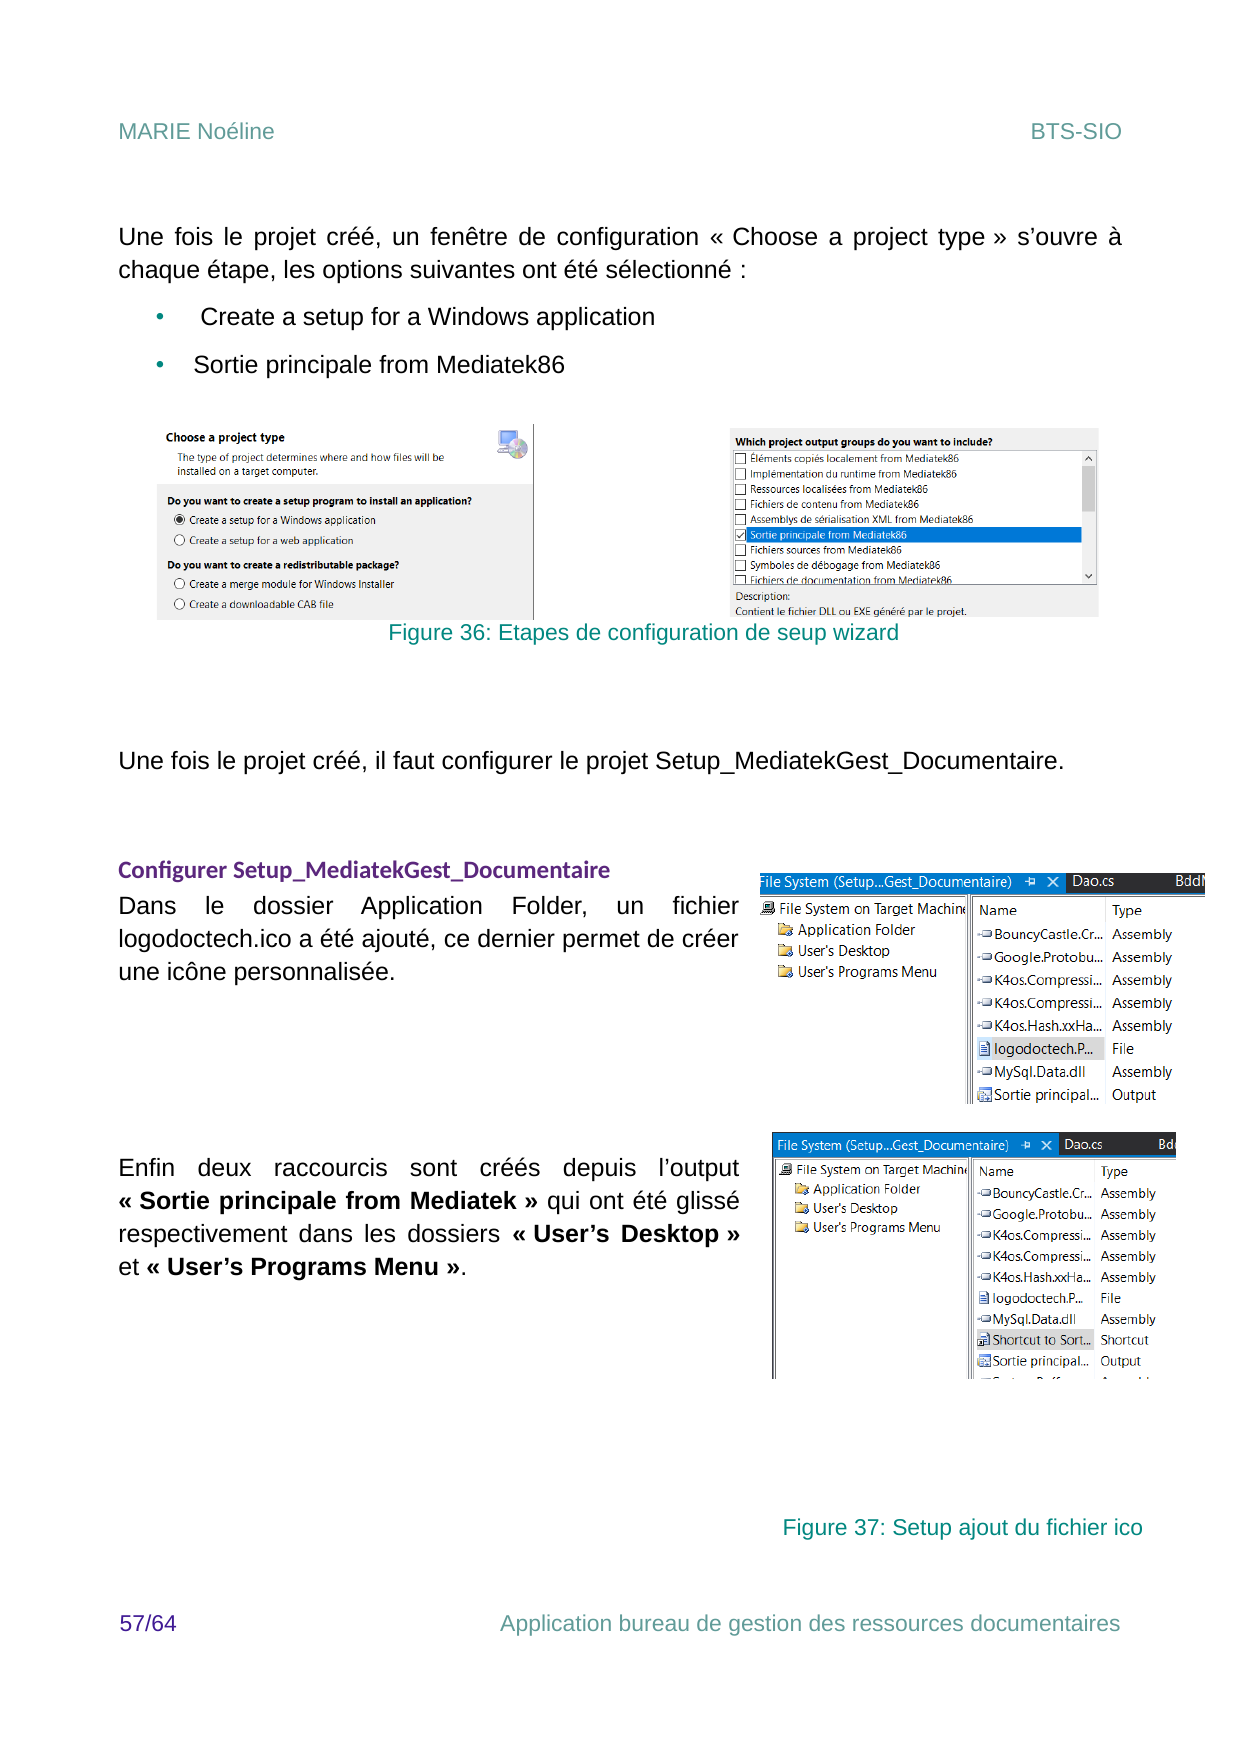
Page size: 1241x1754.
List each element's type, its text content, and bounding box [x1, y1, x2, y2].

text Dans le dossier Application Folder, un fichier logodoctech.ico a été ajouté, ce dernier permet de créer une icône personnalisée. [118, 891, 740, 986]
picture [729, 428, 1099, 617]
text Figure 37: Setup ajout du fichier ico [740, 1514, 1185, 1540]
subtitle Configurer Setup_MediatekGest_Documentaire [118, 854, 1185, 1514]
text Une fois le projet créé, il faut configurer le projet Setup_MediatekGest_Documentaire. [118, 746, 1122, 775]
list Create a setup for a Windows application [156, 302, 1122, 331]
subtitle [740, 1540, 1185, 1571]
text Figure 36: Etapes de configuration de seup wizard [157, 620, 1099, 646]
list Sortie principale from Mediatek86 [156, 350, 1122, 379]
picture [772, 1132, 1176, 1379]
text Enfin deux raccourcis sont créés depuis l’output « Sortie principale from Mediatek » qui ont été glissé respectivement dans les dossiers « User’s Desktop » et « User’s Programs Menu ». [118, 1153, 740, 1281]
picture [760, 873, 1205, 1104]
text Une fois le projet créé, un fenêtre de configuration « Choose a project type » s’ouvre à chaque étape, les options suivantes ont été sélectionné : [118, 222, 1122, 283]
picture [156, 424, 534, 620]
